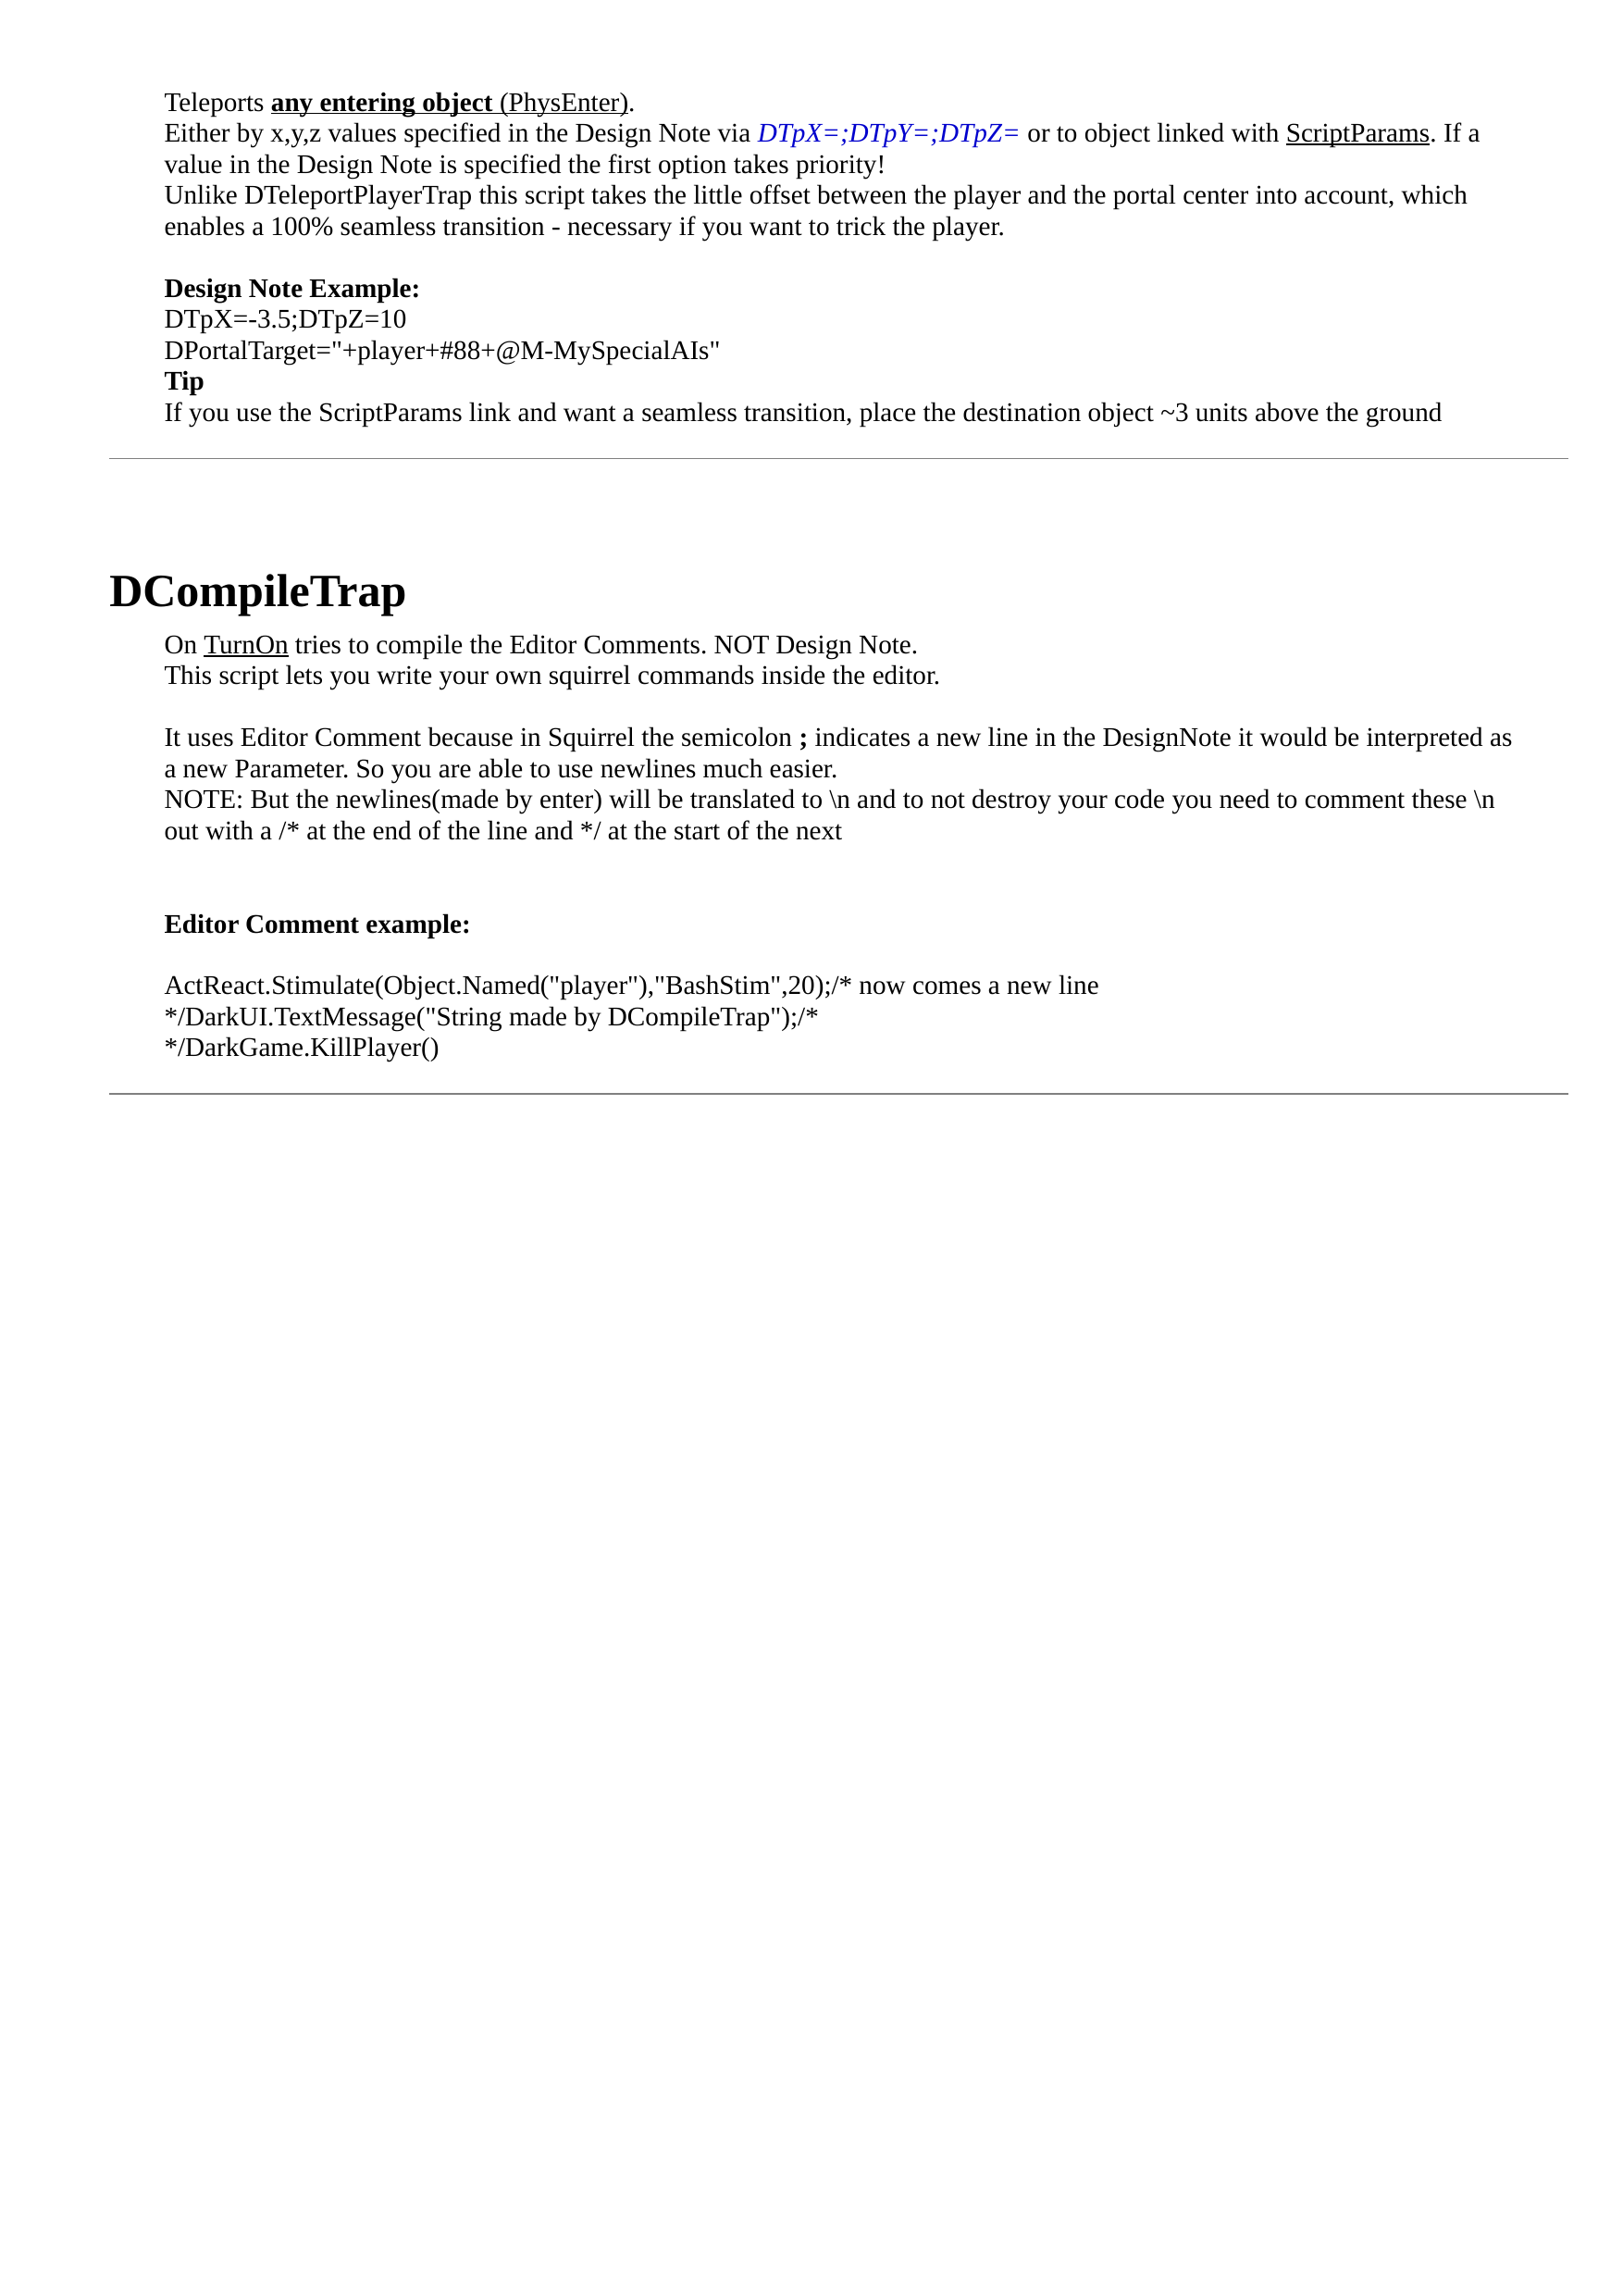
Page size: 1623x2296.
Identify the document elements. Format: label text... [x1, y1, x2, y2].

subtitle DCompileTrap [109, 564, 1568, 616]
text NOTE: But the newlines(made by enter) will be translated to \n and to not destroy your code you need to comment these \n out with a /* at the end of the line and */ at the start of the next Editor Comment example: [164, 784, 1514, 938]
text Teleports any entering object (PhysEnter). Either by x,y,z values specified in the Design Note via DTpX=;DTpY=;DTpZ= or to object linked with ScriptParams. If a value in the Design Note is specified the first option takes priority! Unlike DTeleportPlayerTrap this script takes the little offset between the player and the portal center into account, which enables a 100% seamless transition - necessary if you want to trick the player. Design Note Example: DTpX=-3.5;DTpZ=10 DPortalTarget="+player+#88+@M-MySpecialAIs" Tip If you use the ScriptParams link and want a seamless transition, place the destination object ~3 units above the ground [164, 55, 1514, 428]
text On TurnOn tries to compile the Editor Comments. NOT Design Note. This script lets you write your own squirrel commands inside the editor. It uses Editor Comment because in Squirrel the semicolon ; indicates a new line in the DesignNote it would be interpreted as a new Parameter. So you are able to use newlines much easier. [164, 628, 1514, 784]
text ActReact.Stimulate(Object.Named("player"),"BashStim",20);/* now comes a new line */DarkUI.TextMessage("String made by DCompileTrap");/* */DarkGame.KillPlayer() [164, 969, 1514, 1062]
